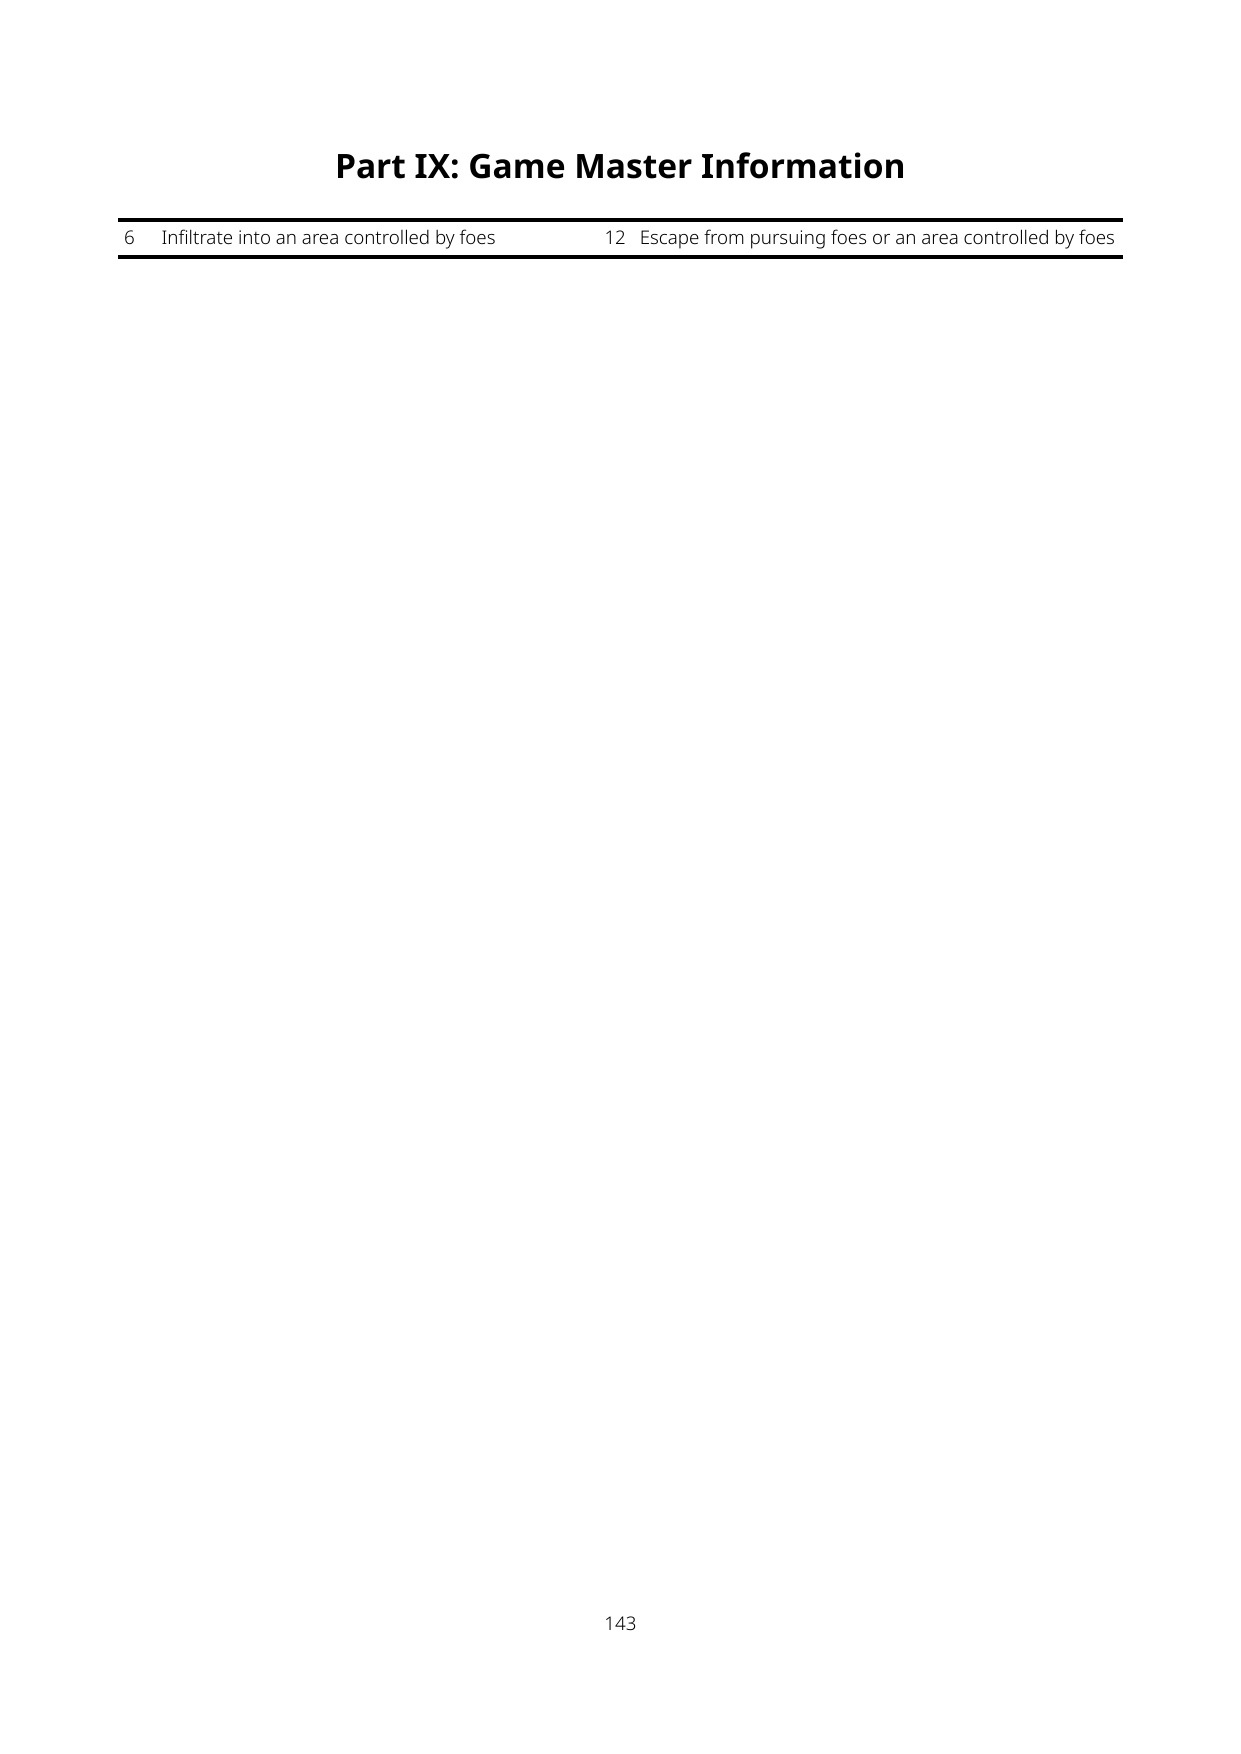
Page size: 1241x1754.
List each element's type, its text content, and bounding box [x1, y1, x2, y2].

table_cell 12 [596, 222, 634, 255]
table_cell Infiltrate into an area controlled by foes [156, 222, 596, 255]
table_cell Escape from pursuing foes or an area controlled by foes [634, 222, 1123, 255]
table_cell 6 [118, 222, 156, 255]
